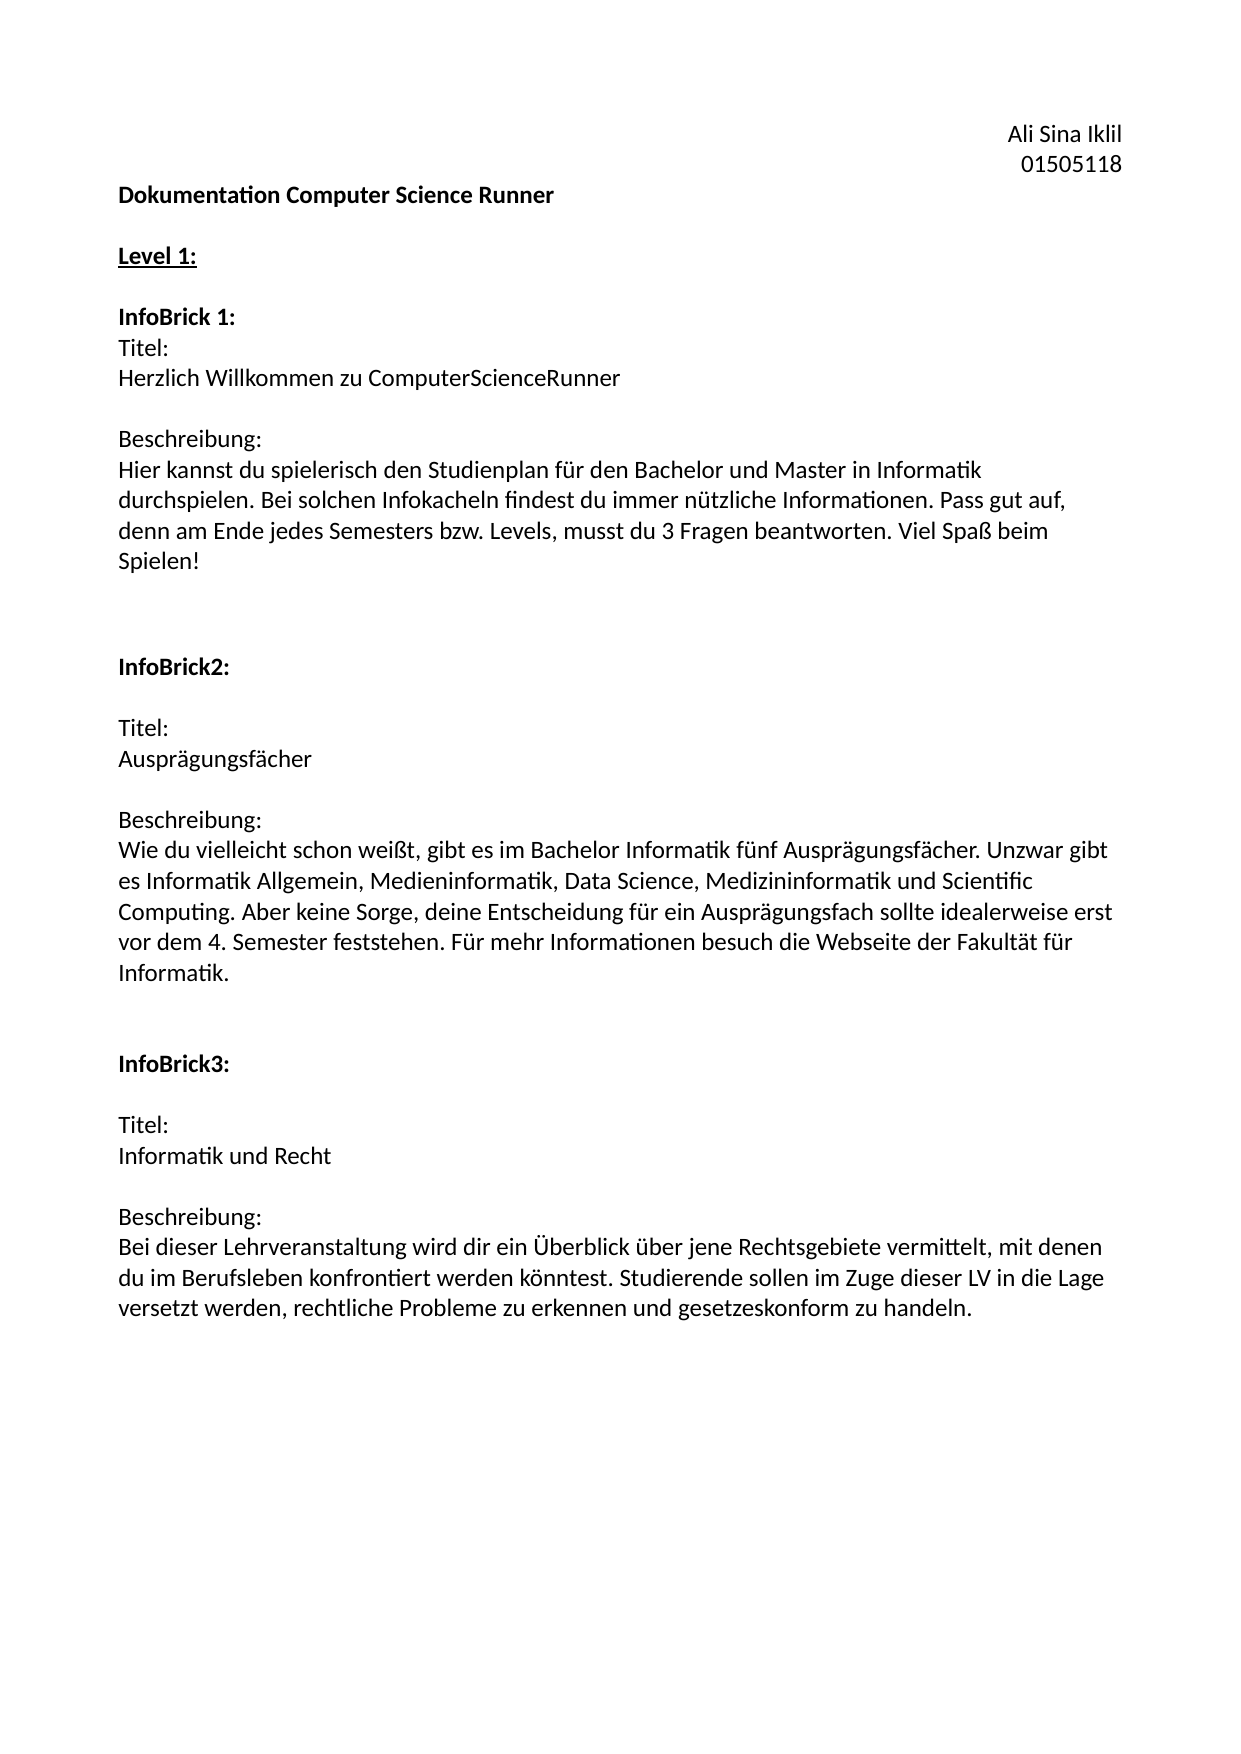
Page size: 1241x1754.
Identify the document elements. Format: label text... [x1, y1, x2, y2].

text InfoBrick2: [118, 652, 1122, 682]
text Level 1: [118, 240, 1122, 271]
text Ali Sina Iklil [118, 118, 1122, 149]
text Beschreibung: [118, 423, 1122, 454]
text Informatik und Recht [118, 1140, 1122, 1170]
text Beschreibung: [118, 804, 1122, 835]
text 01505118 [118, 149, 1122, 179]
text Beschreibung: [118, 1201, 1122, 1231]
text Titel: [118, 713, 1122, 743]
text InfoBrick3: [118, 1048, 1122, 1079]
text Herzlich Willkommen zu ComputerScienceRunner [118, 362, 1122, 393]
text Hier kannst du spielerisch den Studienplan für den Bachelor und Master in Informatik durchspielen. Bei solchen Infokacheln findest du immer nützliche Informationen. Pass gut auf, denn am Ende jedes Semesters bzw. Levels, musst du 3 Fragen beantworten. Viel Spaß beim Spielen! [118, 454, 1122, 576]
text Dokumentation Computer Science Runner [118, 179, 1122, 210]
text Wie du vielleicht schon weißt, gibt es im Bachelor Informatik fünf Ausprägungsfächer. Unzwar gibt es Informatik Allgemein, Medieninformatik, Data Science, Medizininformatik und Scientific Computing. Aber keine Sorge, deine Entscheidung für ein Ausprägungsfach sollte idealerweise erst vor dem 4. Semester feststehen. Für mehr Informationen besuch die Webseite der Fakultät für Informatik. [118, 835, 1122, 987]
text Ausprägungsfächer [118, 743, 1122, 774]
text Bei dieser Lehrveranstaltung wird dir ein Überblick über jene Rechtsgebiete vermittelt, mit denen du im Berufsleben konfrontiert werden könntest. Studierende sollen im Zuge dieser LV in die Lage versetzt werden, rechtliche Probleme zu erkennen und gesetzeskonform zu handeln. [118, 1231, 1122, 1323]
text InfoBrick 1: [118, 301, 1122, 332]
text Titel: [118, 332, 1122, 362]
text Titel: [118, 1109, 1122, 1140]
